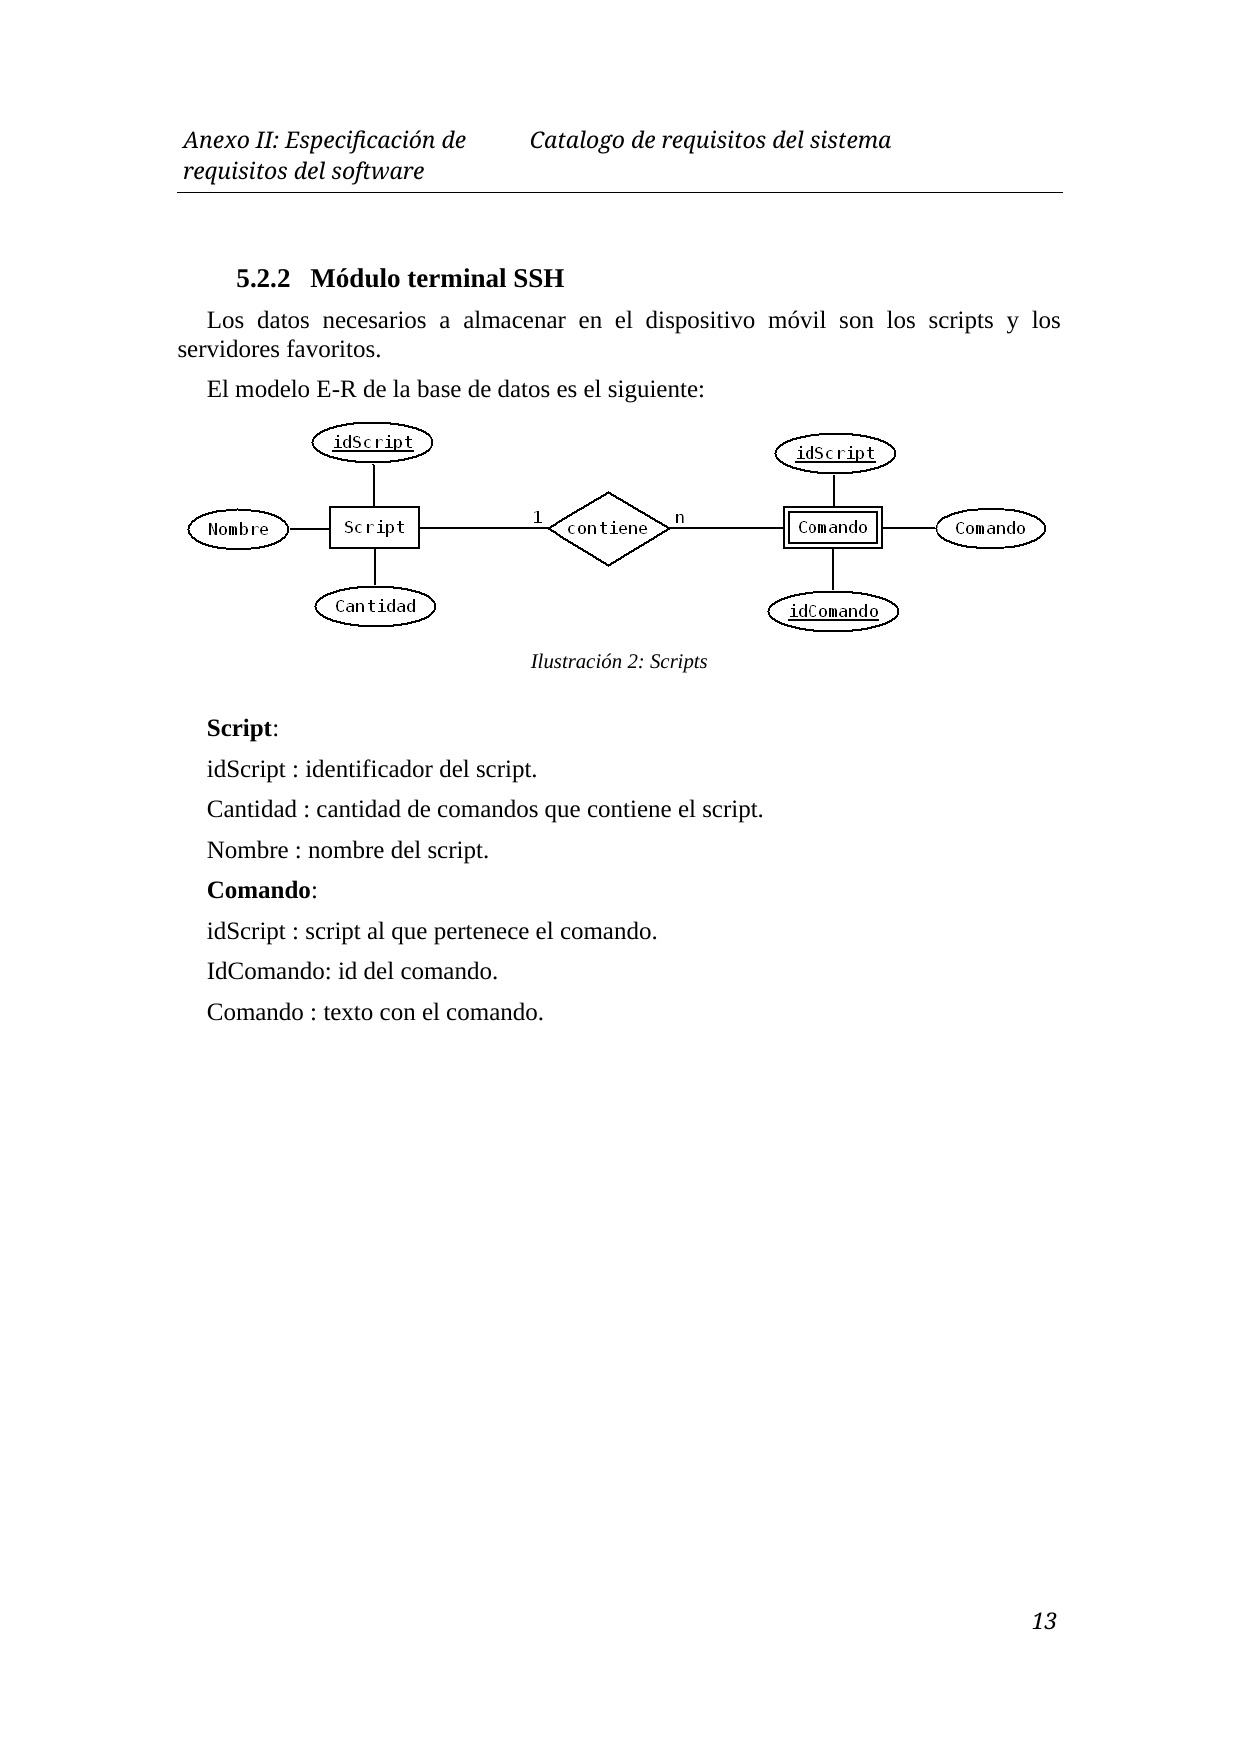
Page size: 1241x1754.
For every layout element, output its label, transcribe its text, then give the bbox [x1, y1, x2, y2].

text idScript : script al que pertenece el comando. [177, 916, 1063, 945]
picture [177, 415, 1064, 649]
text Comando : texto con el comando. [177, 997, 1063, 1026]
text idScript : identificador del script. [177, 754, 1063, 783]
text Comando: [177, 875, 1063, 904]
subtitle Módulo terminal SSH [236, 262, 1004, 293]
text Nombre : nombre del script. [177, 835, 1063, 864]
text Script: [177, 713, 1063, 742]
text Ilustración 2: Scripts [177, 649, 1063, 673]
text Los datos necesarios a almacenar en el dispositivo móvil son los scripts y los servidores favoritos. [177, 305, 1063, 363]
text El modelo E-R de la base de datos es el siguiente: [177, 374, 1063, 403]
text IdComando: id del comando. [177, 956, 1063, 985]
text Cantidad : cantidad de comandos que contiene el script. [177, 794, 1063, 823]
